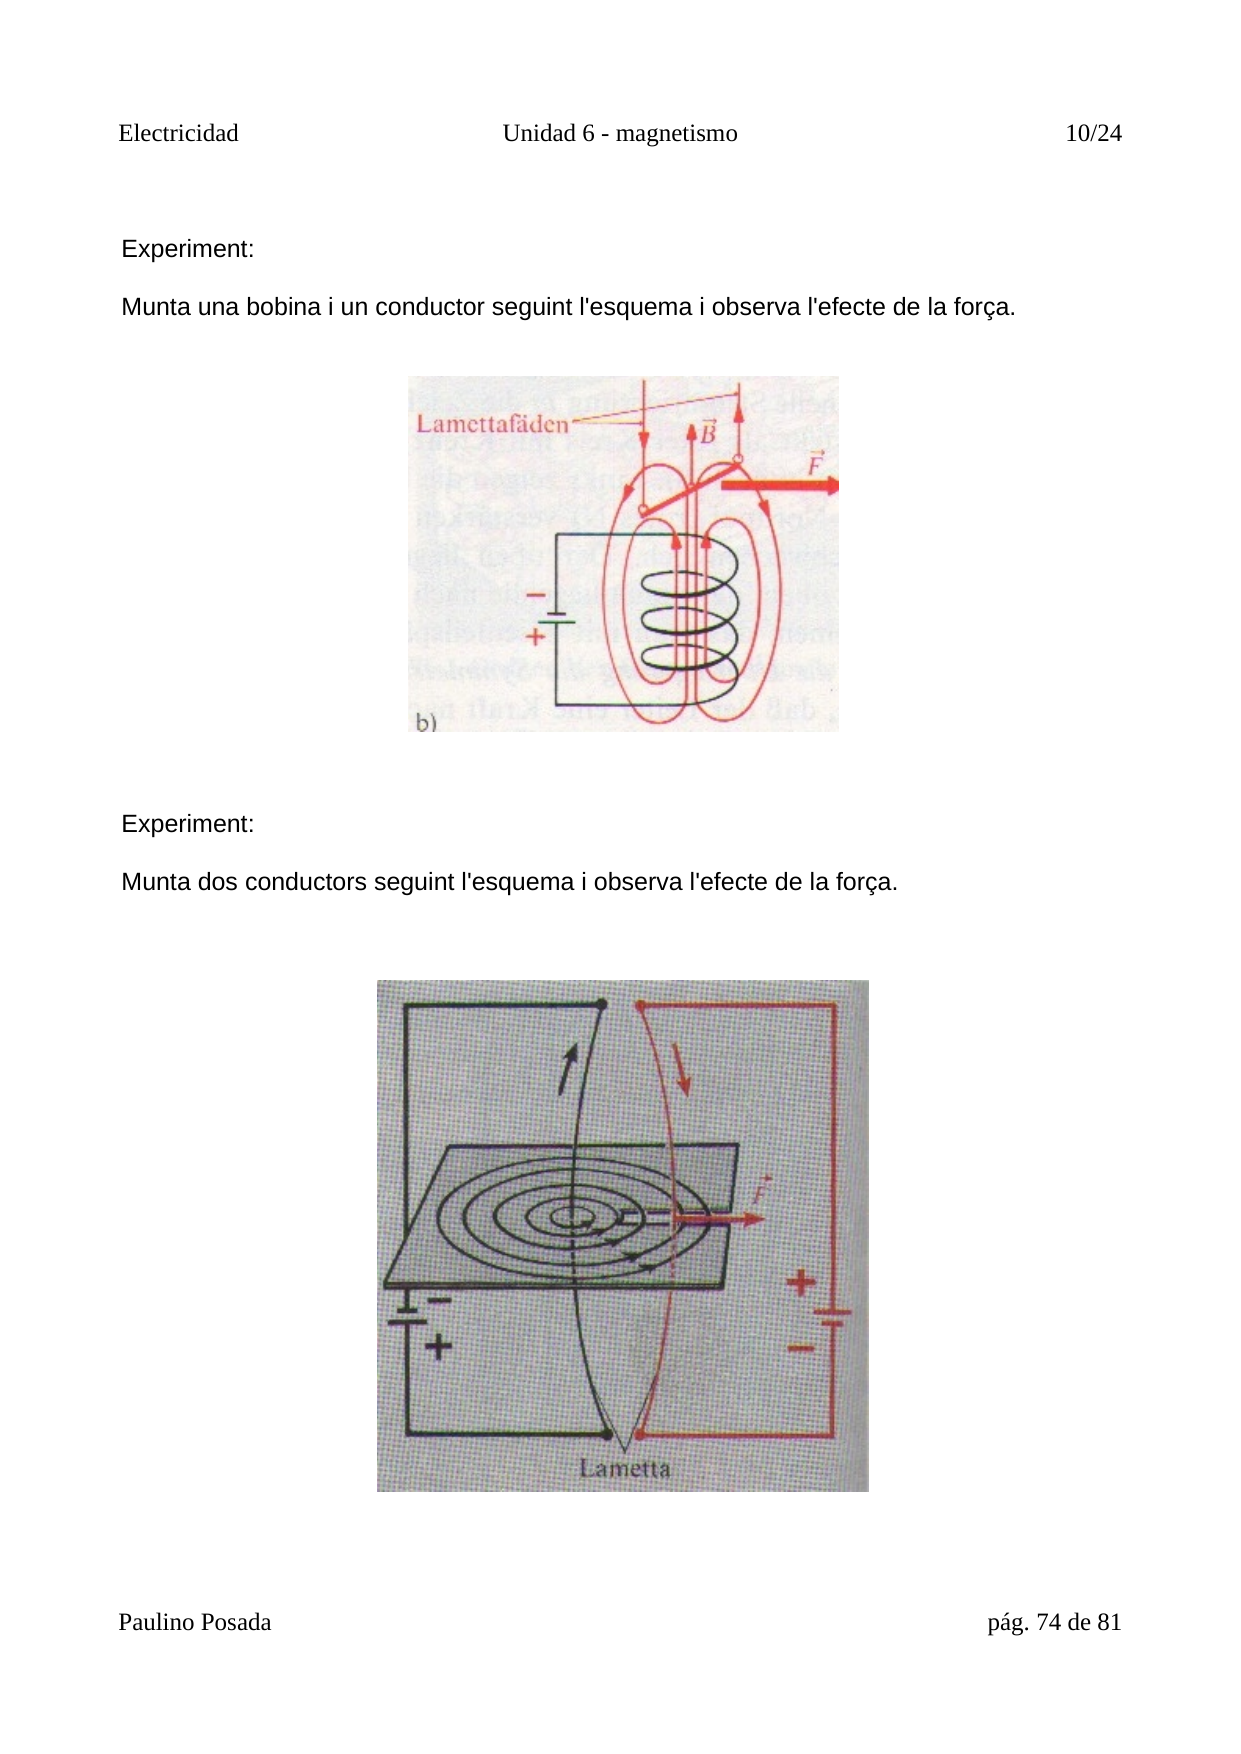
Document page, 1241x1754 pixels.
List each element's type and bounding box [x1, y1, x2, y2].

picture [408, 376, 839, 732]
picture [377, 980, 869, 1492]
